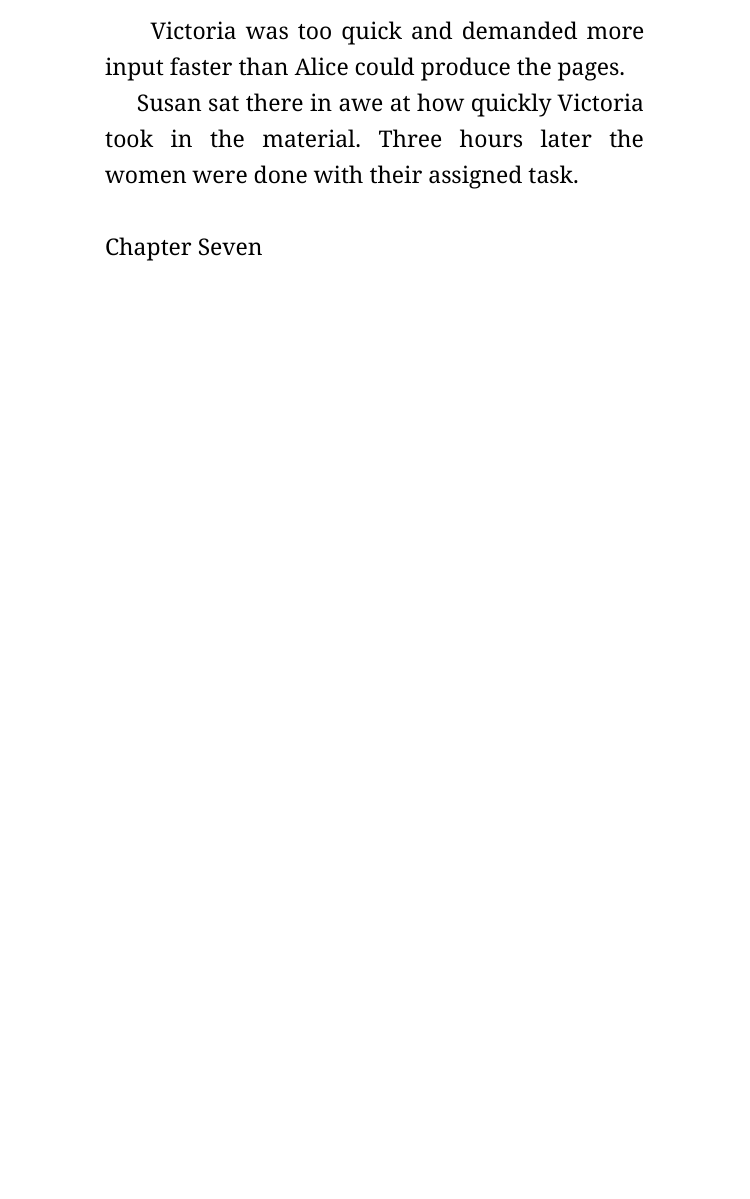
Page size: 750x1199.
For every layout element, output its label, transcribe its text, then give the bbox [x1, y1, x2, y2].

text Susan sat there in awe at how quickly Victoria took in the material. Three hours later the women were done with their assigned task. [105, 87, 645, 190]
text Chapter Seven [105, 231, 645, 262]
text Victoria was too quick and demanded more input faster than Alice could produce the pages. [105, 15, 645, 82]
